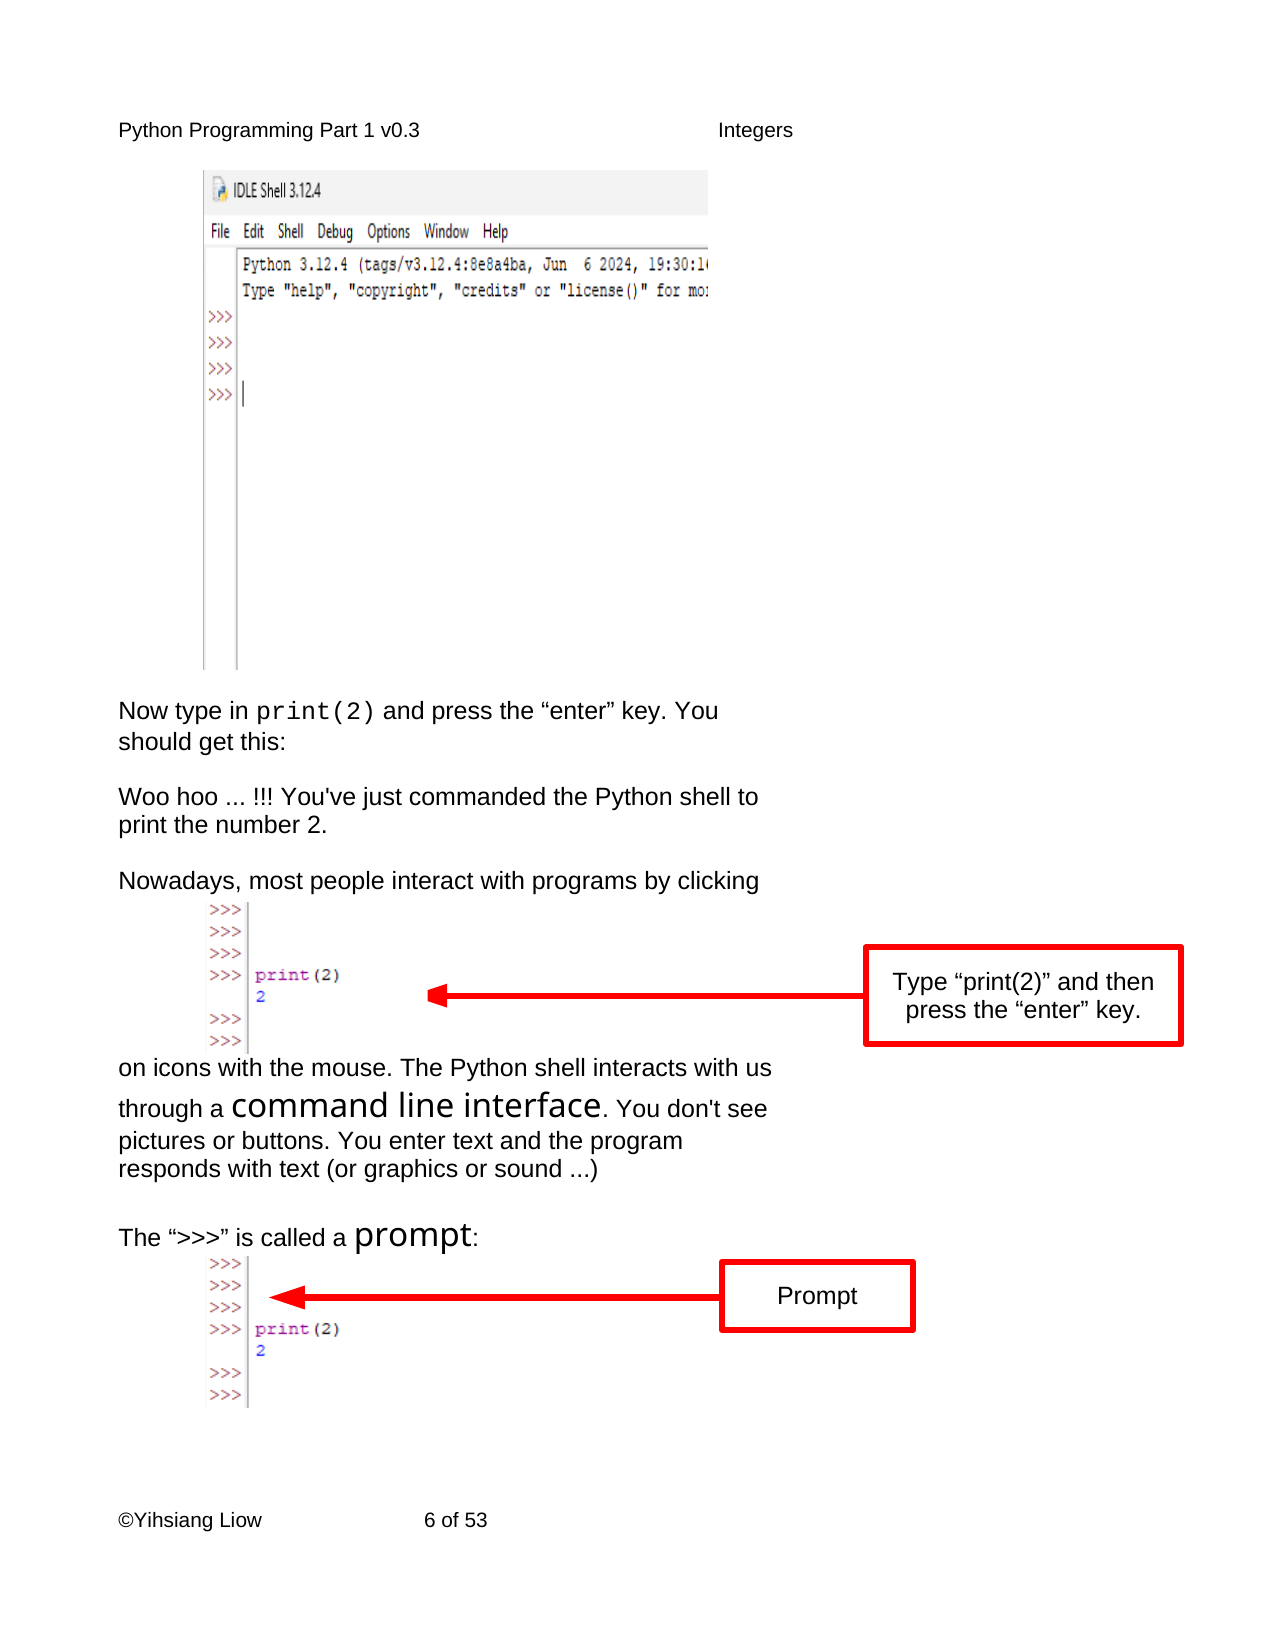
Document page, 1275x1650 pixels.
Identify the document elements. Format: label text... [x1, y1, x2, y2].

picture [205, 902, 428, 1054]
picture [203, 170, 708, 670]
text Now type in print(2) and press the “enter” key. You should get this: [118, 697, 793, 755]
text The “>>>” is called a prompt: [118, 1211, 793, 1256]
text Nowadays, most people interact with programs by clicking on icons with the mouse. The Python shell interacts with us through a command line interface. You don't see pictures or buttons. You enter text and the program responds with text (or graphics or sound ...) [118, 867, 793, 1183]
text Woo hoo ... !!! You've just commanded the Python shell to print the number 2. [118, 783, 793, 839]
picture [205, 1256, 428, 1408]
